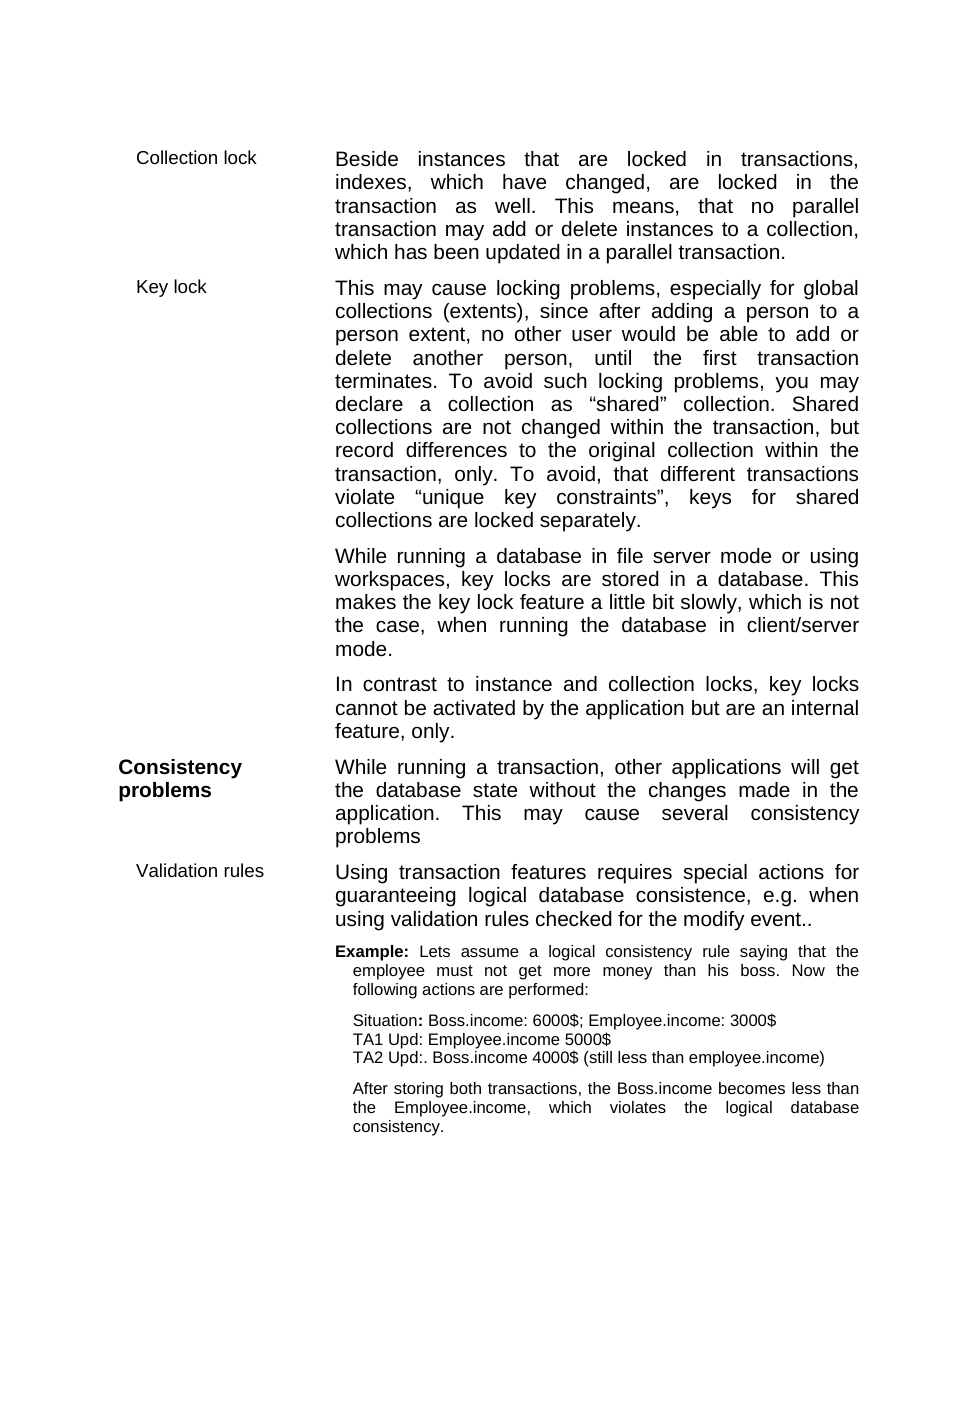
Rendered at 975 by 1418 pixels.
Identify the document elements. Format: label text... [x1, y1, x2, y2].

table_cell Beside instances that are locked in transactions, indexes, which have changed, are locked in the transaction as well. This means, that no parallel transaction may add or delete instances to a collection, which has been updated in a parallel transaction. [324, 148, 871, 276]
table_cell Collection lock [107, 148, 324, 276]
table_cell Consistency problems [107, 755, 324, 861]
table_cell In contrast to instance and collection locks, key locks cannot be activated by the application but are an internal feature, only. [324, 673, 871, 755]
table_cell Using transaction features requires special actions for guaranteeing logical database consistence, e.g. when using validation rules checked for the modify event.. Example: Lets assume a logical consistency rule saying that the employee must not get more money than his boss. Now the following actions are performed: Situation: Boss.income: 6000$; Employee.income: 3000$ TA1 Upd: Employee.income 5000$ TA2 Upd:. Boss.income 4000$ (still less than employee.income) After storing both transactions, the Boss.income becomes less than the Employee.income, which violates the logical database consistency. [324, 861, 871, 1136]
table_cell While running a database in file server mode or using workspaces, key locks are stored in a database. This makes the key lock feature a little bit slowly, which is not the case, when running the database in client/server mode. [324, 544, 871, 673]
table_cell While running a transaction, other applications will get the database state without the changes made in the application. This may cause several consistency problems [324, 755, 871, 861]
table_cell Key lock [107, 276, 324, 544]
table_cell This may cause locking problems, especially for global collections (extents), since after adding a person to a person extent, no other user would be able to add or delete another person, until the first transaction terminates. To avoid such locking problems, you may declare a collection as “shared” collection. Shared collections are not changed within the transaction, but record differences to the original collection within the transaction, only. To avoid, that different transactions violate “unique key constraints”, keys for shared collections are locked separately. [324, 276, 871, 544]
table_cell Validation rules [107, 861, 324, 1136]
table_cell [107, 544, 324, 673]
table_cell [107, 673, 324, 755]
